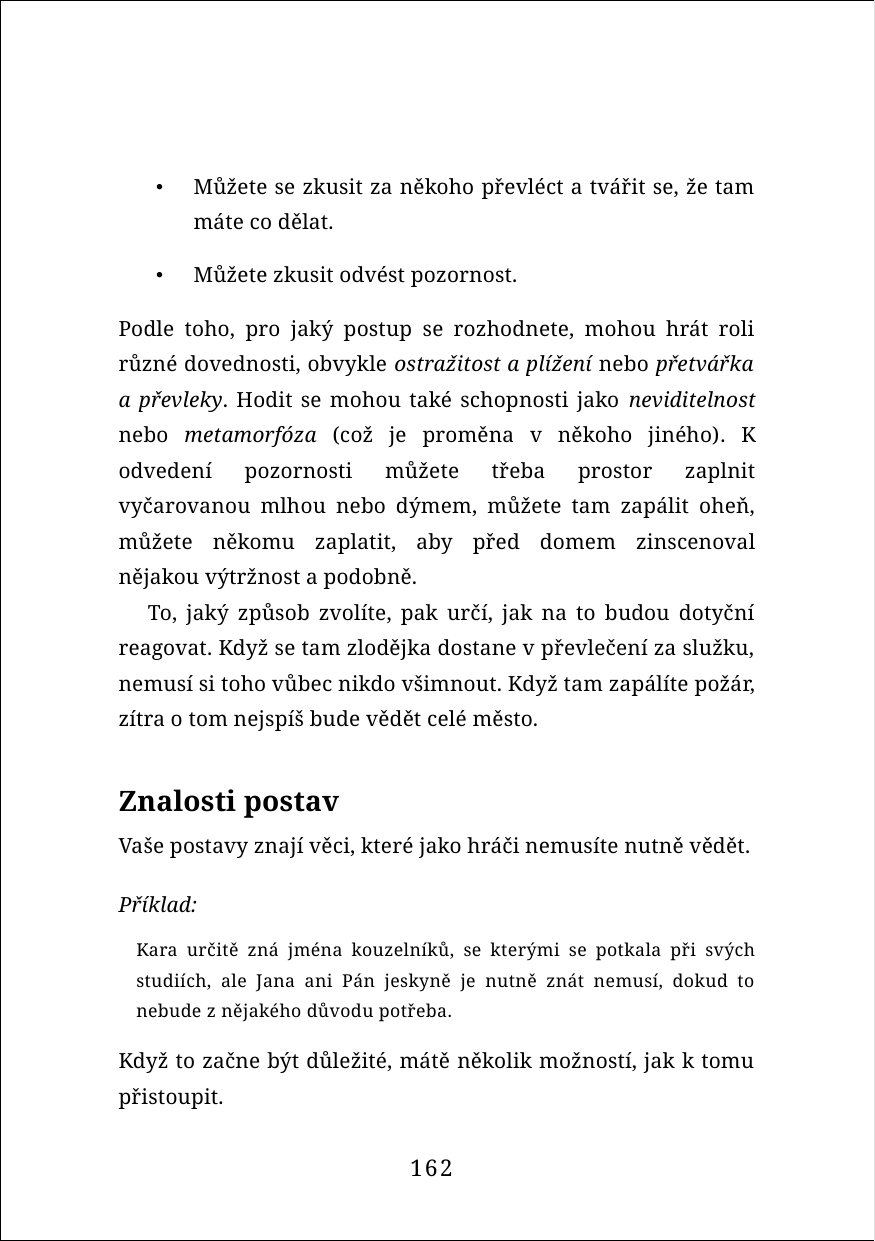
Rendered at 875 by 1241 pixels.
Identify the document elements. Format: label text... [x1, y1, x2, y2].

text Příklad: [118, 891, 756, 919]
list Můžete zkusit odvést pozornost. [156, 261, 756, 289]
subtitle Znalosti postav [118, 781, 756, 820]
text Kara určitě zná jména kouzelníků, se kterými se potkala při svých studiích, ale Jana ani Pán jeskyně je nutně znát nemusí, dokud to nebude z nějakého důvodu potřeba. [136, 938, 756, 1022]
text Podle toho, pro jaký postup se rozhodnete, mohou hrát roli různé dovednosti, obvykle ostražitost a plížení nebo přetvářka a převleky. Hodit se mohou také schopnosti jako neviditelnost nebo metamorfóza (což je proměna v někoho jiného). K odvedení pozornosti můžete třeba prostor zaplnit vyčarovanou mlhou nebo dýmem, můžete tam zapálit oheň, můžete někomu zaplatit, aby před domem zinscenoval nějakou výtržnost a podobně. To, jaký způsob zvolíte, pak určí, jak na to budou dotyční reagovat. Když se tam zlodějka dostane v převlečení za služku, nemusí si toho vůbec nikdo všimnout. Když tam zapálíte požár, zítra o tom nejspíš bude vědět celé město. [118, 314, 756, 733]
text Když to začne být důležité, mátě několik možností, jak k tomu přistoupit. [118, 1046, 756, 1110]
list Můžete se zkusit za někoho převléct a tvářit se, že tam máte co dělat. [156, 172, 756, 236]
text Vaše postavy znají věci, které jako hráči nemusíte nutně vědět. [118, 831, 756, 860]
